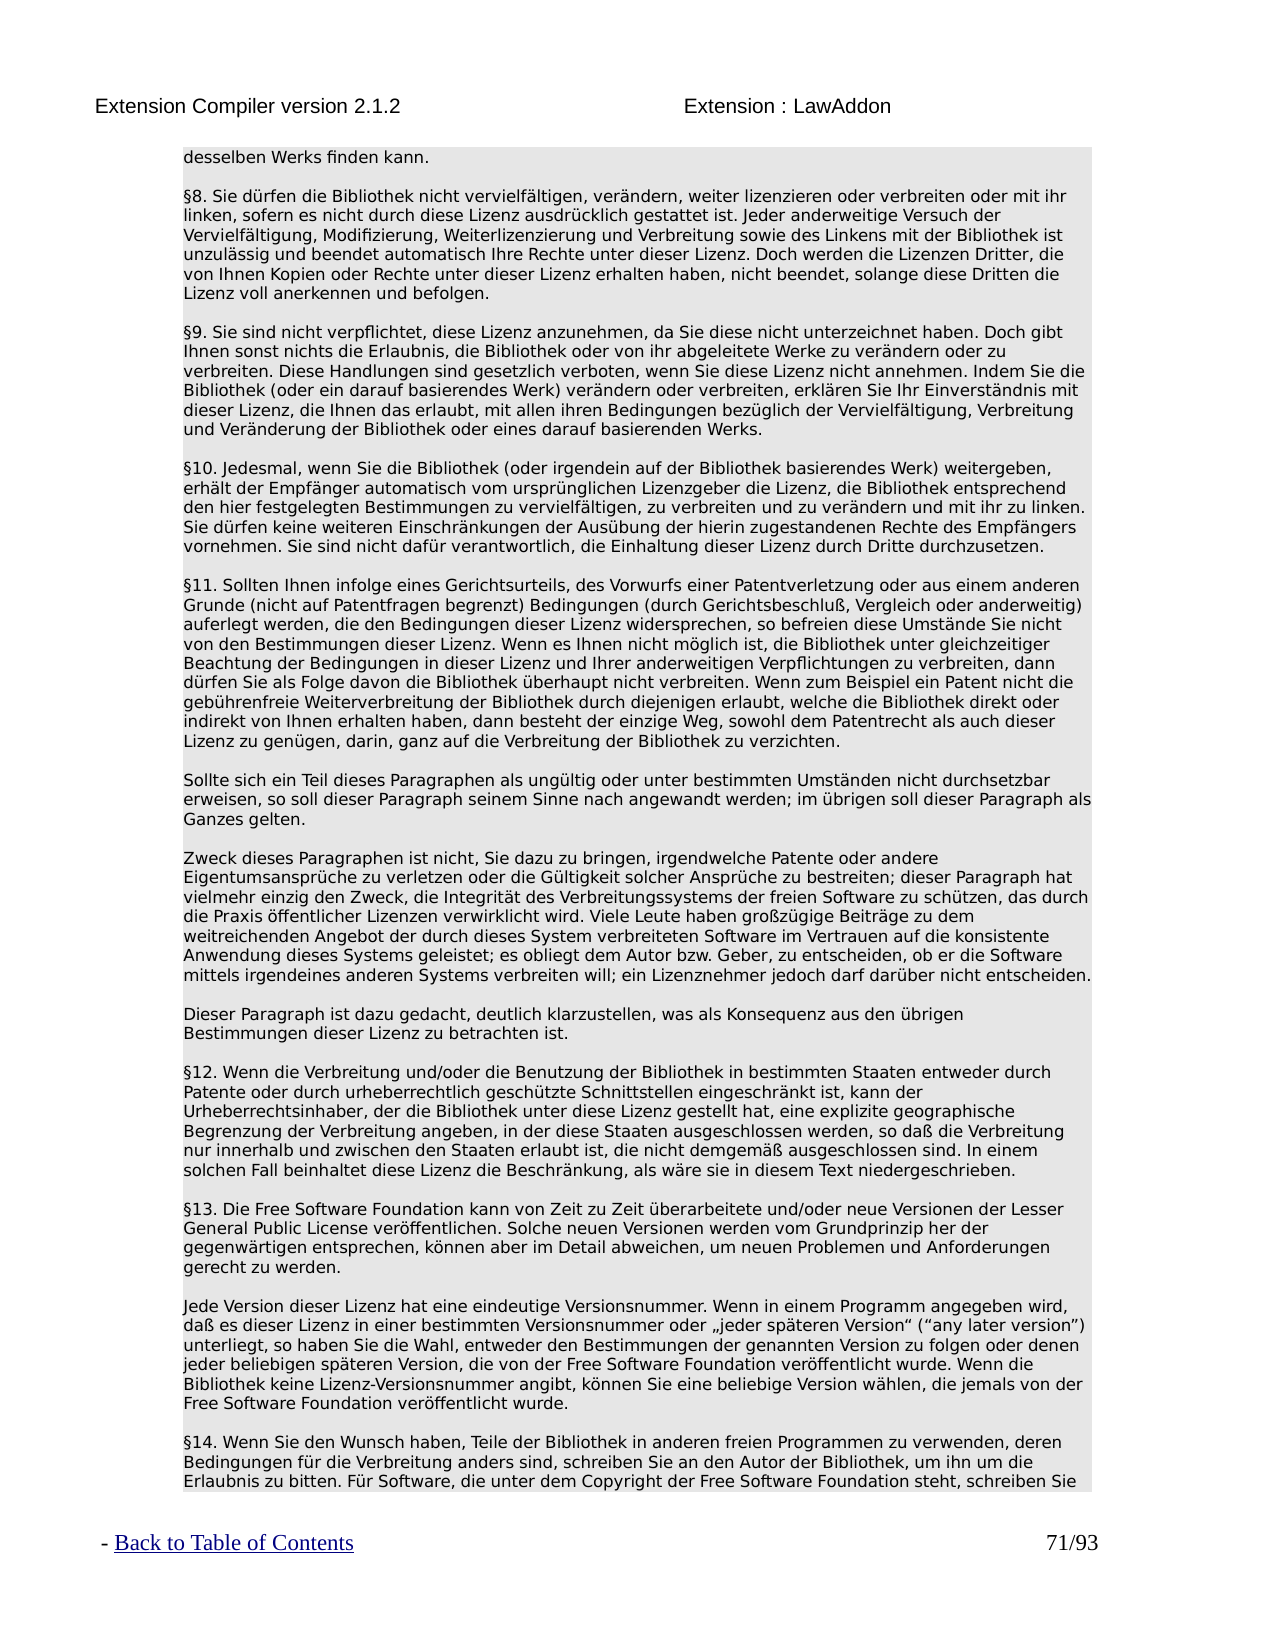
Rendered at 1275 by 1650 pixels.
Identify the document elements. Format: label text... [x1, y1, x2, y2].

text §12. Wenn die Verbreitung und/oder die Benutzung der Bibliothek in bestimmten Staaten entweder durch Patente oder durch urheberrechtlich geschützte Schnittstellen eingeschränkt ist, kann der Urheberrechtsinhaber, der die Bibliothek unter diese Lizenz gestellt hat, eine explizite geographische Begrenzung der Verbreitung angeben, in der diese Staaten ausgeschlossen werden, so daß die Verbreitung nur innerhalb und zwischen den Staaten erlaubt ist, die nicht demgemäß ausgeschlossen sind. In einem solchen Fall beinhaltet diese Lizenz die Beschränkung, als wäre sie in diesem Text niedergeschrieben. [183, 1063, 1092, 1180]
text Jede Version dieser Lizenz hat eine eindeutige Versionsnummer. Wenn in einem Programm angegeben wird, daß es dieser Lizenz in einer bestimmten Versionsnummer oder „jeder späteren Version“ (“any later version”) unterliegt, so haben Sie die Wahl, entweder den Bestimmungen der genannten Version zu folgen oder denen jeder beliebigen späteren Version, die von der Free Software Foundation veröffentlicht wurde. Wenn die Bibliothek keine Lizenz-Versionsnummer angibt, können Sie eine beliebige Version wählen, die jemals von der Free Software Foundation veröffentlicht wurde. [183, 1297, 1092, 1414]
text §8. Sie dürfen die Bibliothek nicht vervielfältigen, verändern, weiter lizenzieren oder verbreiten oder mit ihr linken, sofern es nicht durch diese Lizenz ausdrücklich gestattet ist. Jeder anderweitige Versuch der Vervielfältigung, Modifizierung, Weiterlizenzierung und Verbreitung sowie des Linkens mit der Bibliothek ist unzulässig und beendet automatisch Ihre Rechte unter dieser Lizenz. Doch werden die Lizenzen Dritter, die von Ihnen Kopien oder Rechte unter dieser Lizenz erhalten haben, nicht beendet, solange diese Dritten die Lizenz voll anerkennen und befolgen. [183, 186, 1092, 303]
text §10. Jedesmal, wenn Sie die Bibliothek (oder irgendein auf der Bibliothek basierendes Werk) weitergeben, erhält der Empfänger automatisch vom ursprünglichen Lizenzgeber die Lizenz, die Bibliothek entsprechend den hier festgelegten Bestimmungen zu vervielfältigen, zu verbreiten und zu verändern und mit ihr zu linken. Sie dürfen keine weiteren Einschränkungen der Ausübung der hierin zugestandenen Rechte des Empfängers vornehmen. Sie sind nicht dafür verantwortlich, die Einhaltung dieser Lizenz durch Dritte durchzusetzen. [183, 459, 1092, 557]
text §11. Sollten Ihnen infolge eines Gerichtsurteils, des Vorwurfs einer Patentverletzung oder aus einem anderen Grunde (nicht auf Patentfragen begrenzt) Bedingungen (durch Gerichtsbeschluß, Vergleich oder anderweitig) auferlegt werden, die den Bedingungen dieser Lizenz widersprechen, so befreien diese Umstände Sie nicht von den Bestimmungen dieser Lizenz. Wenn es Ihnen nicht möglich ist, die Bibliothek unter gleichzeitiger Beachtung der Bedingungen in dieser Lizenz und Ihrer anderweitigen Verpflichtungen zu verbreiten, dann dürfen Sie als Folge davon die Bibliothek überhaupt nicht verbreiten. Wenn zum Beispiel ein Patent nicht die gebührenfreie Weiterverbreitung der Bibliothek durch diejenigen erlaubt, welche die Bibliothek direkt oder indirekt von Ihnen erhalten haben, dann besteht der einzige Weg, sowohl dem Patentrecht als auch dieser Lizenz zu genügen, darin, ganz auf die Verbreitung der Bibliothek zu verzichten. [183, 576, 1092, 751]
text Zweck dieses Paragraphen ist nicht, Sie dazu zu bringen, irgendwelche Patente oder andere Eigentumsansprüche zu verletzen oder die Gültigkeit solcher Ansprüche zu bestreiten; dieser Paragraph hat vielmehr einzig den Zweck, die Integrität des Verbreitungssystems der freien Software zu schützen, das durch die Praxis öffentlicher Lizenzen verwirklicht wird. Viele Leute haben großzügige Beiträge zu dem weitreichenden Angebot der durch dieses System verbreiteten Software im Vertrauen auf die konsistente Anwendung dieses Systems geleistet; es obliegt dem Autor bzw. Geber, zu entscheiden, ob er die Software mittels irgendeines anderen Systems verbreiten will; ein Lizenznehmer jedoch darf darüber nicht entscheiden. [183, 849, 1092, 985]
text Dieser Paragraph ist dazu gedacht, deutlich klarzustellen, was als Konsequenz aus den übrigen Bestimmungen dieser Lizenz zu betrachten ist. [183, 1004, 1092, 1043]
text §13. Die Free Software Foundation kann von Zeit zu Zeit überarbeitete und/oder neue Versionen der Lesser General Public License veröffentlichen. Solche neuen Versionen werden vom Grundprinzip her der gegenwärtigen entsprechen, können aber im Detail abweichen, um neuen Problemen und Anforderungen gerecht zu werden. [183, 1199, 1092, 1277]
text Sollte sich ein Teil dieses Paragraphen als ungültig oder unter bestimmten Umständen nicht durchsetzbar erweisen, so soll dieser Paragraph seinem Sinne nach angewandt werden; im übrigen soll dieser Paragraph als Ganzes gelten. [183, 771, 1092, 829]
text §9. Sie sind nicht verpflichtet, diese Lizenz anzunehmen, da Sie diese nicht unterzeichnet haben. Doch gibt Ihnen sonst nichts die Erlaubnis, die Bibliothek oder von ihr abgeleitete Werke zu verändern oder zu verbreiten. Diese Handlungen sind gesetzlich verboten, wenn Sie diese Lizenz nicht annehmen. Indem Sie die Bibliothek (oder ein darauf basierendes Werk) verändern oder verbreiten, erklären Sie Ihr Einverständnis mit dieser Lizenz, die Ihnen das erlaubt, mit allen ihren Bedingungen bezüglich der Vervielfältigung, Verbreitung und Veränderung der Bibliothek oder eines darauf basierenden Werks. [183, 323, 1092, 440]
text desselben Werks finden kann. [183, 147, 1092, 167]
text §14. Wenn Sie den Wunsch haben, Teile der Bibliothek in anderen freien Programmen zu verwenden, deren Bedingungen für die Verbreitung anders sind, schreiben Sie an den Autor der Bibliothek, um ihn um die Erlaubnis zu bitten. Für Software, die unter dem Copyright der Free Software Foundation steht, schreiben Sie [183, 1433, 1092, 1492]
